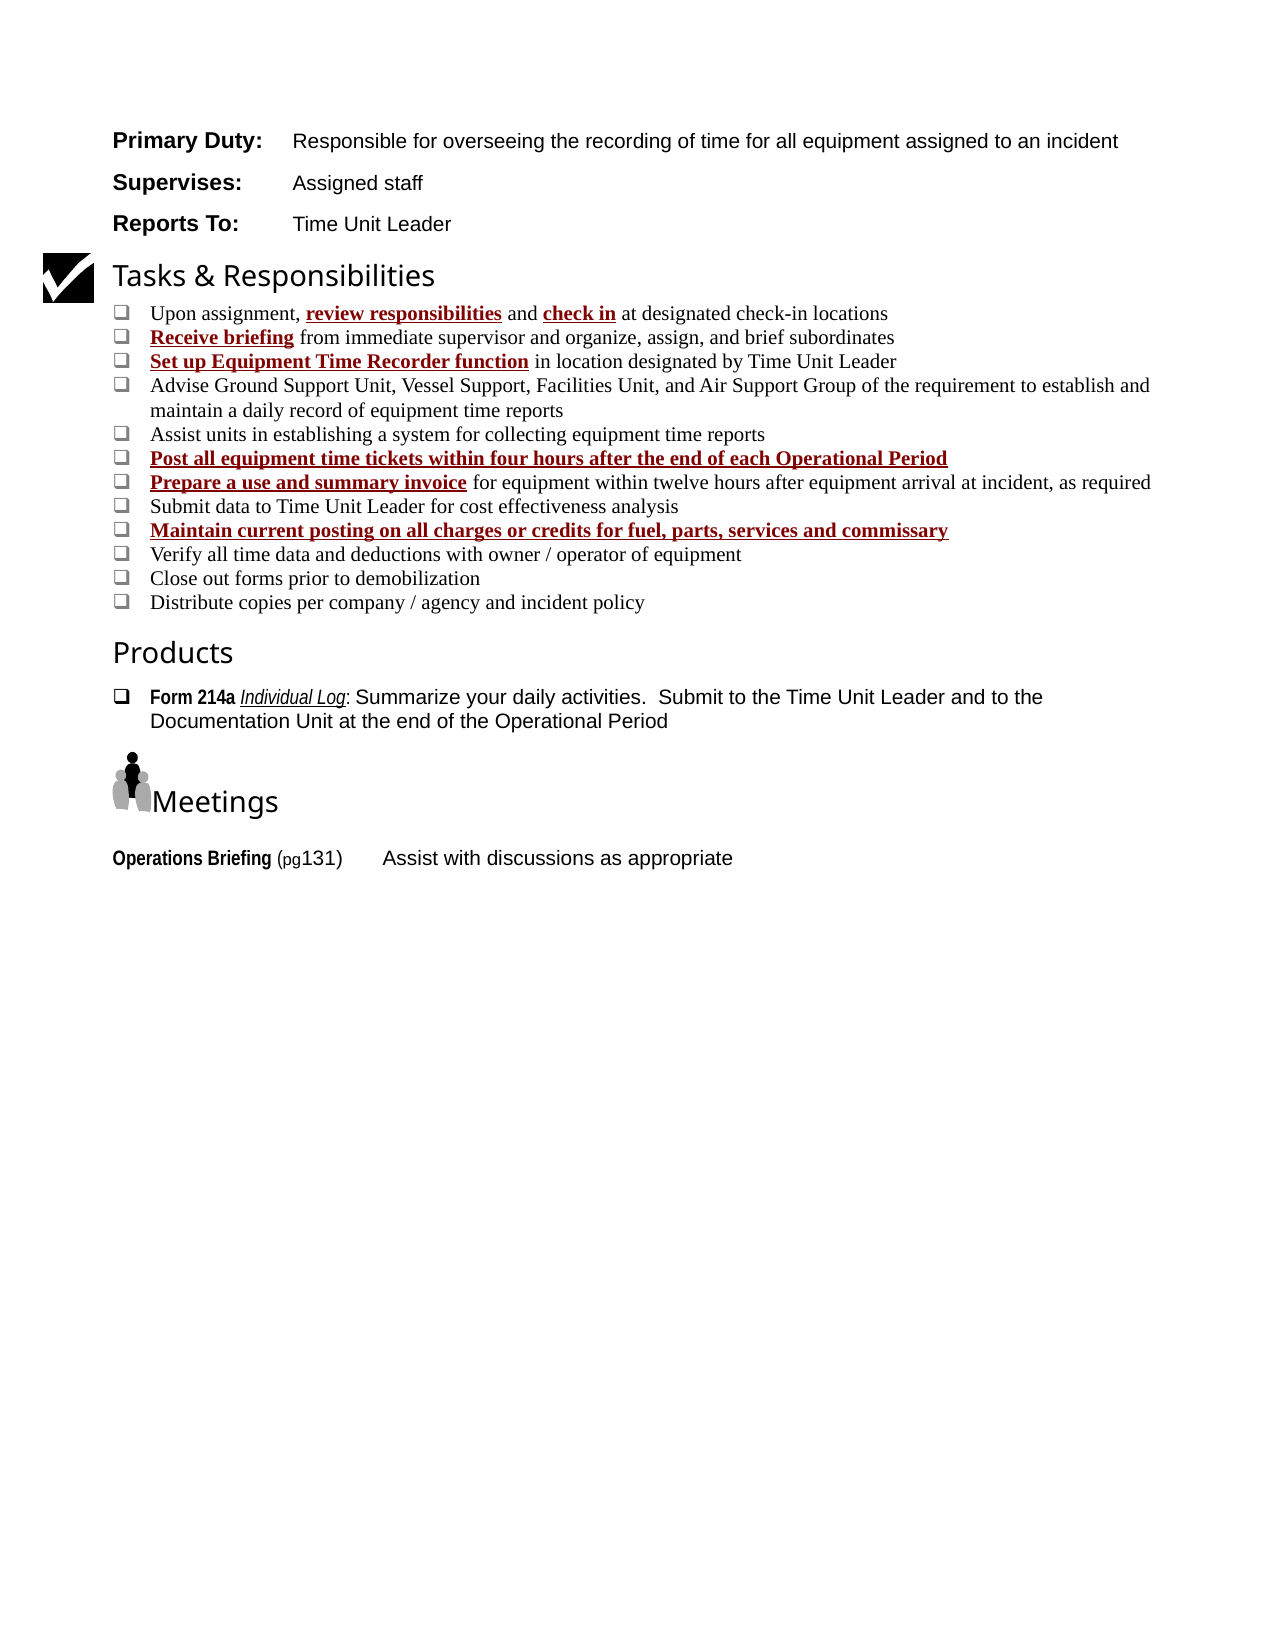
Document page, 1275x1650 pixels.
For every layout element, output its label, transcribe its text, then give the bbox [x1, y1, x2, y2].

list Set up Equipment Time Recorder function in location designated by Time Unit Leader [112, 349, 1162, 373]
text Operations Briefing (pg131) Assist with discussions as appropriate [112, 846, 1162, 870]
list Prepare a use and summary invoice for equipment within twelve hours after equipment arrival at incident, as required [112, 470, 1162, 494]
list Receive briefing from immediate supervisor and organize, assign, and brief subordinates [112, 325, 1162, 349]
list Verify all time data and deductions with owner / operator of equipment [112, 542, 1162, 566]
text Primary Duty: Responsible for overseeing the recording of time for all equipment assigned to an incident [112, 127, 1162, 154]
list Close out forms prior to demobilization [112, 566, 1162, 590]
text Products [112, 633, 1162, 672]
text Meetings [112, 752, 1162, 821]
list Maintain current posting on all charges or credits for fuel, parts, services and commissary [112, 518, 1162, 542]
list Distribute copies per company / agency and incident policy [112, 590, 1162, 614]
list Upon assignment, review responsibilities and check in at designated check-in locations [112, 301, 1162, 325]
list Submit data to Time Unit Leader for cost effectiveness analysis [112, 494, 1162, 518]
list Form 214a Individual Log: Summarize your daily activities. Submit to the Time Unit Leader and to the Documentation Unit at the end of the Operational Period [112, 685, 1162, 733]
text Reports To: Time Unit Leader [112, 210, 1162, 237]
list Assist units in establishing a system for collecting equipment time reports [112, 422, 1162, 446]
text Supervises: Assigned staff [112, 169, 1162, 195]
list Post all equipment time tickets within four hours after the end of each Operational Period [112, 446, 1162, 470]
text Tasks & Responsibilities [112, 255, 1162, 295]
list Advise Ground Support Unit, Vessel Support, Facilities Unit, and Air Support Group of the requirement to establish and maintain a daily record of equipment time reports [112, 373, 1162, 422]
